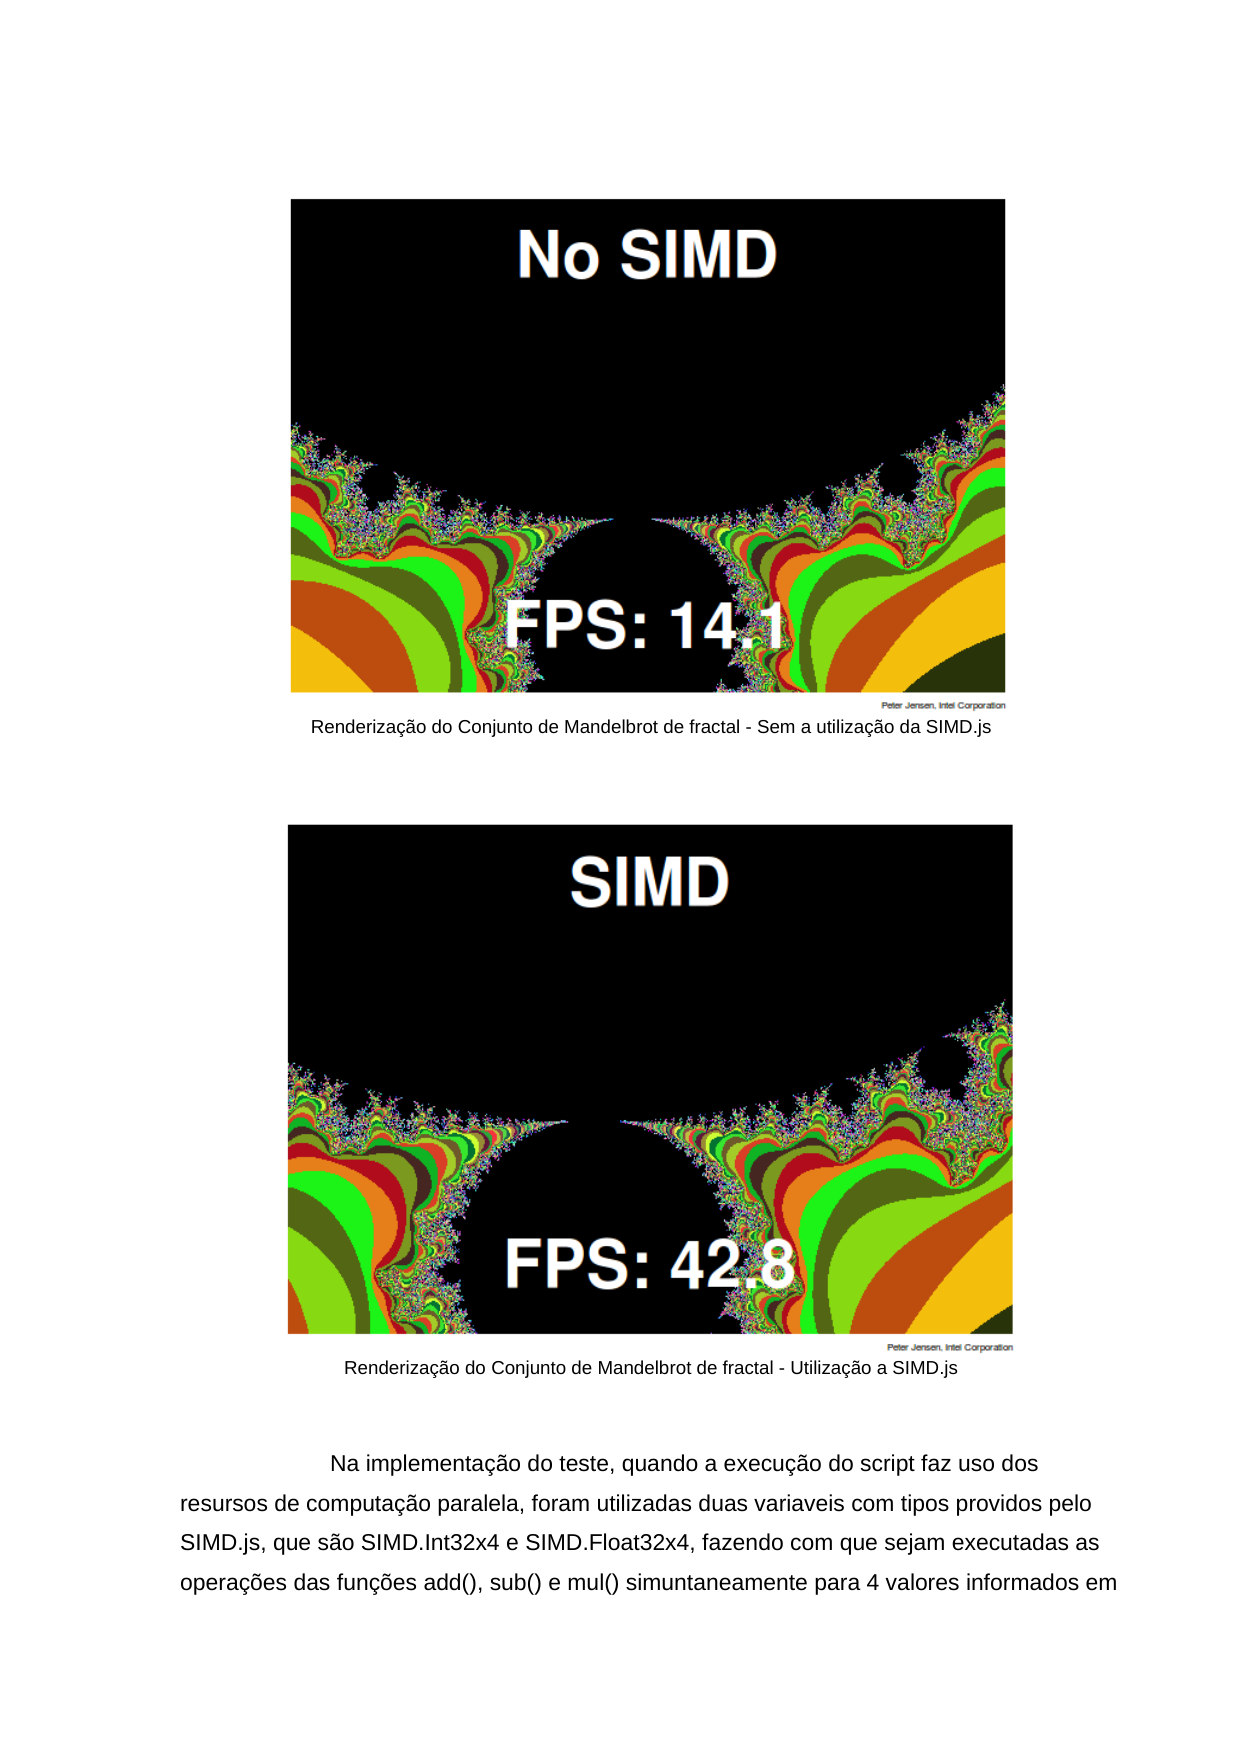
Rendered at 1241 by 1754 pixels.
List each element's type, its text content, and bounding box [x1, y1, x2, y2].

text Renderização do Conjunto de Mandelbrot de fractal - Utilização a SIMD.js [259, 817, 1043, 1378]
picture [282, 817, 1020, 1357]
text Renderização do Conjunto de Mandelbrot de fractal - Sem a utilização da SIMD.js [258, 194, 1043, 737]
text Na implementação do teste, quando a execução do script faz uso dos resursos de computação paralela, foram utilizadas duas variaveis com tipos providos pelo SIMD.js, que são SIMD.Int32x4 e SIMD.Float32x4, fazendo com que sejam executadas as operações das funções add(), sub() e mul() simuntaneamente para 4 valores informados em [180, 1450, 1122, 1595]
picture [286, 193, 1016, 716]
